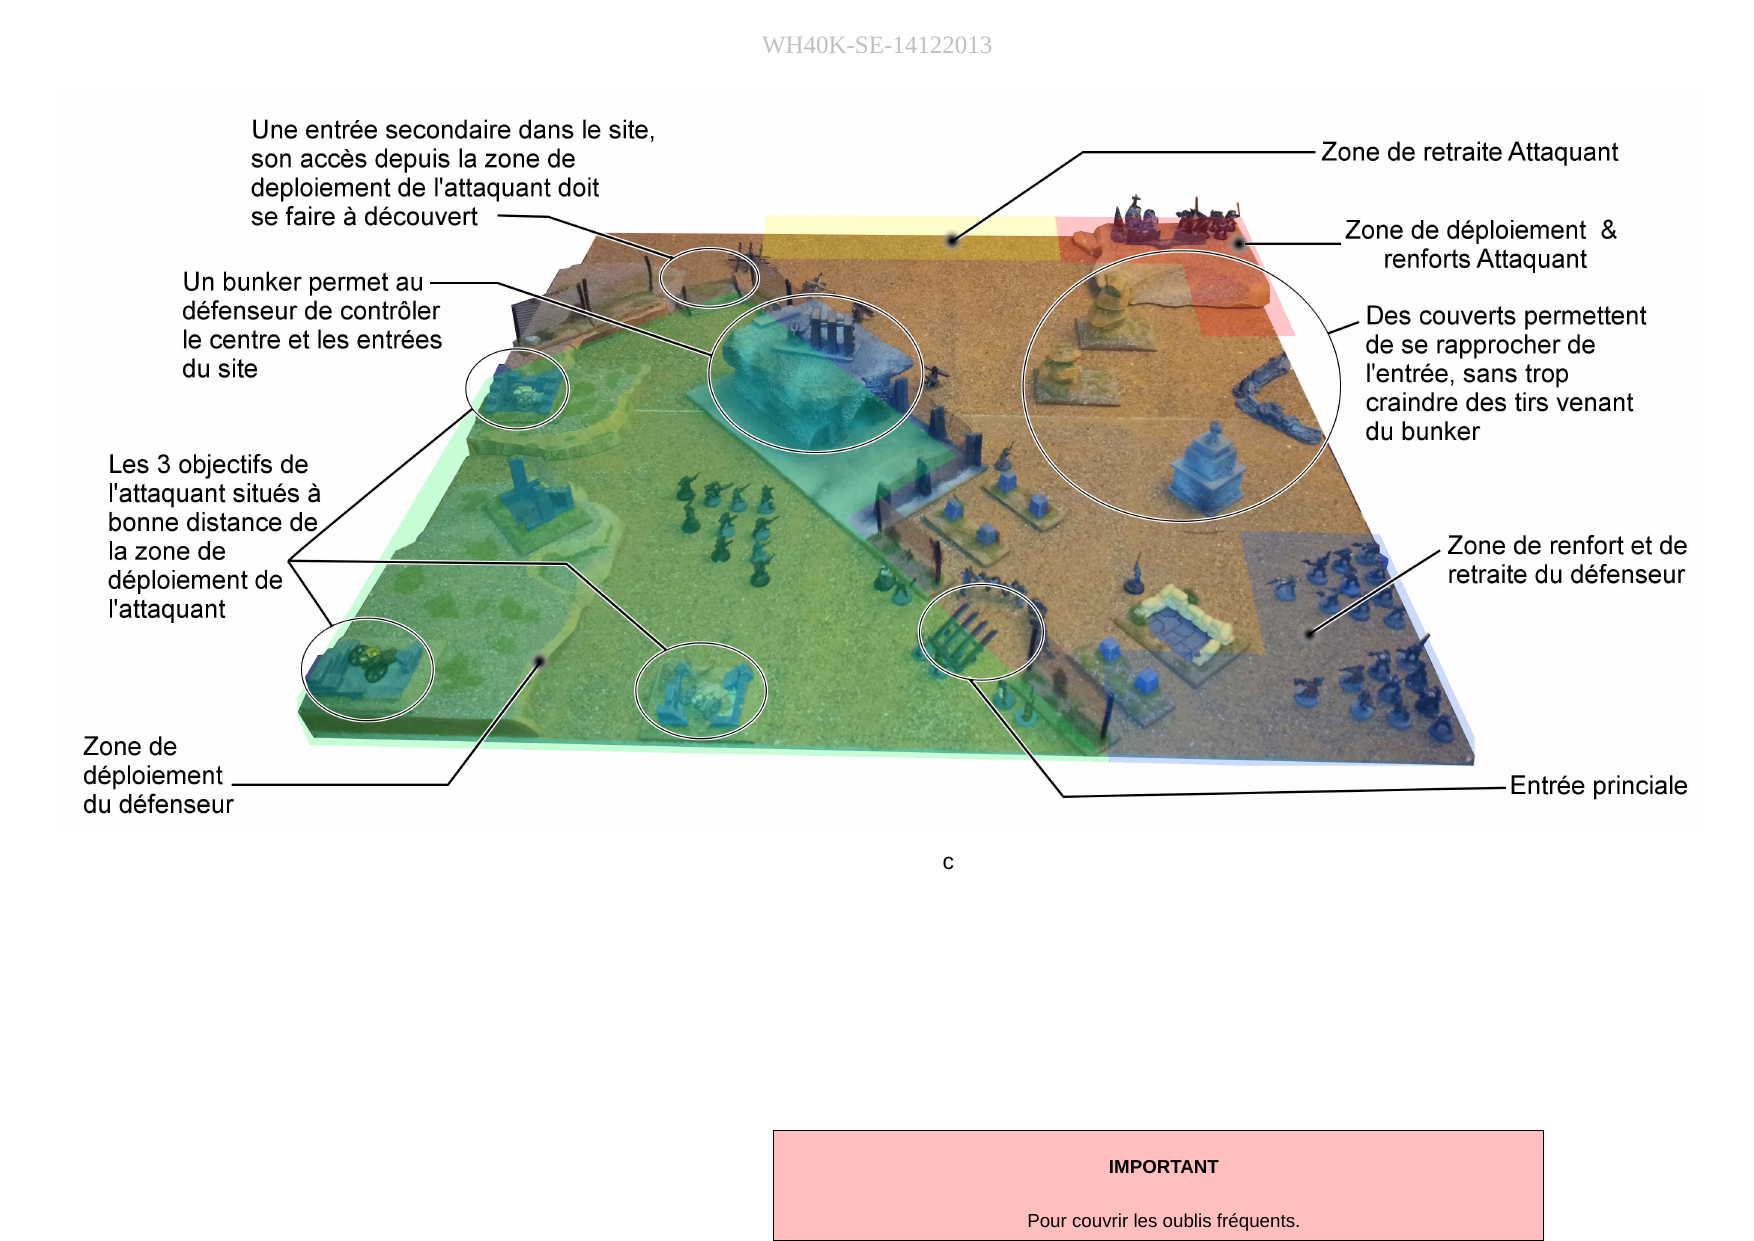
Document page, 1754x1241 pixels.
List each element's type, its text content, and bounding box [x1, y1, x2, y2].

text [906, 84, 1665, 90]
text c [906, 827, 1665, 874]
text Pour couvrir les oublis fréquents. [793, 1210, 1524, 1231]
picture [56, 90, 1700, 827]
text IMPORTANT [793, 1156, 1524, 1177]
